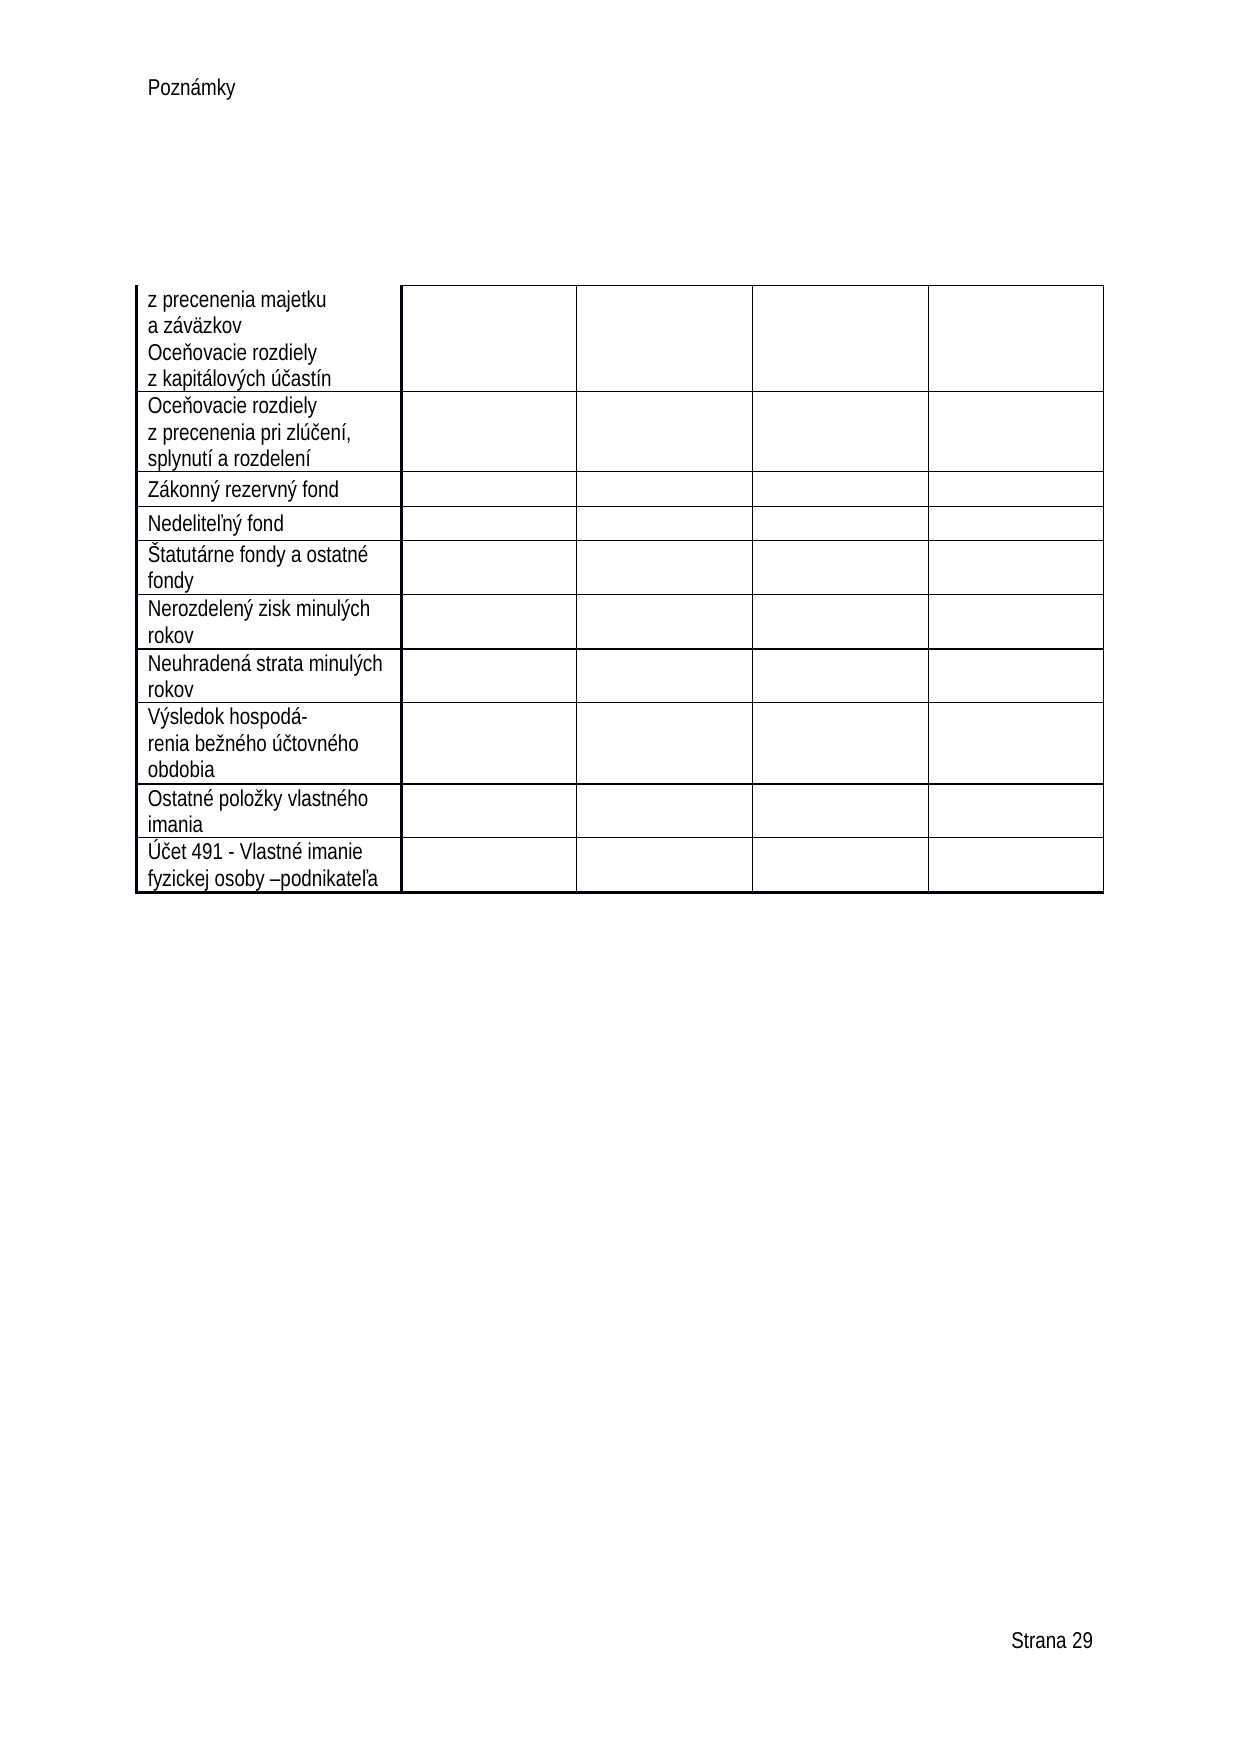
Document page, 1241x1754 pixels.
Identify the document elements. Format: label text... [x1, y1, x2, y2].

table_cell [403, 785, 576, 837]
table_cell Výsledok hospodá-renia bežného účtovného obdobia [138, 703, 400, 782]
table_cell [403, 507, 576, 540]
table_cell [929, 339, 1103, 391]
table_cell [403, 339, 576, 391]
table_cell [577, 703, 752, 782]
table_cell Neuhradená strata minulých rokov [138, 650, 400, 702]
table_cell [577, 838, 752, 891]
table_cell [753, 541, 928, 594]
table_cell [403, 838, 576, 891]
table_cell [577, 286, 752, 338]
table_cell [577, 472, 752, 506]
table_cell [403, 392, 576, 471]
table_cell [929, 650, 1103, 702]
table_cell Oceňovacie rozdiely z precenenia pri zlúčení, splynutí a rozdelení [138, 392, 400, 471]
table_cell [929, 595, 1103, 648]
table_cell [403, 472, 576, 506]
table_cell Účet 491 - Vlastné imanie fyzickej osoby –podnikateľa [138, 838, 400, 891]
table_cell Ostatné položky vlastného imania [138, 785, 400, 837]
table_cell Nerozdelený zisk minulých rokov [138, 595, 400, 648]
table_cell [403, 703, 576, 782]
table_cell Zákonný rezervný fond [138, 472, 400, 506]
table_cell [403, 286, 576, 338]
table_cell Štatutárne fondy a ostatné fondy [138, 541, 400, 594]
table_cell [753, 650, 928, 702]
table_cell [403, 595, 576, 648]
table_cell [403, 541, 576, 594]
table_cell [929, 703, 1103, 782]
table_cell [577, 541, 752, 594]
table_cell z precenenia majetku a záväzkov [138, 285, 400, 338]
table_cell [929, 507, 1103, 540]
table_cell [753, 703, 928, 782]
table_cell [403, 650, 576, 702]
table_cell [753, 838, 928, 891]
table_cell [753, 472, 928, 506]
table_cell [753, 595, 928, 648]
table_cell [929, 838, 1103, 891]
table_cell [929, 286, 1103, 338]
table_cell [929, 541, 1103, 594]
table_cell [577, 339, 752, 391]
table_cell [929, 472, 1103, 506]
table_cell [753, 785, 928, 837]
table_cell [577, 595, 752, 648]
table_cell [753, 507, 928, 540]
table_cell [929, 785, 1103, 837]
table_cell [929, 392, 1103, 471]
table_cell [577, 392, 752, 471]
table_cell Nedeliteľný fond [138, 507, 400, 540]
table_cell [753, 286, 928, 338]
table_cell Oceňovacie rozdiely z kapitálových účastín [138, 339, 400, 391]
table_cell [753, 392, 928, 471]
table_cell [753, 339, 928, 391]
table_cell [577, 650, 752, 702]
table_cell [577, 785, 752, 837]
table_cell [577, 507, 752, 540]
